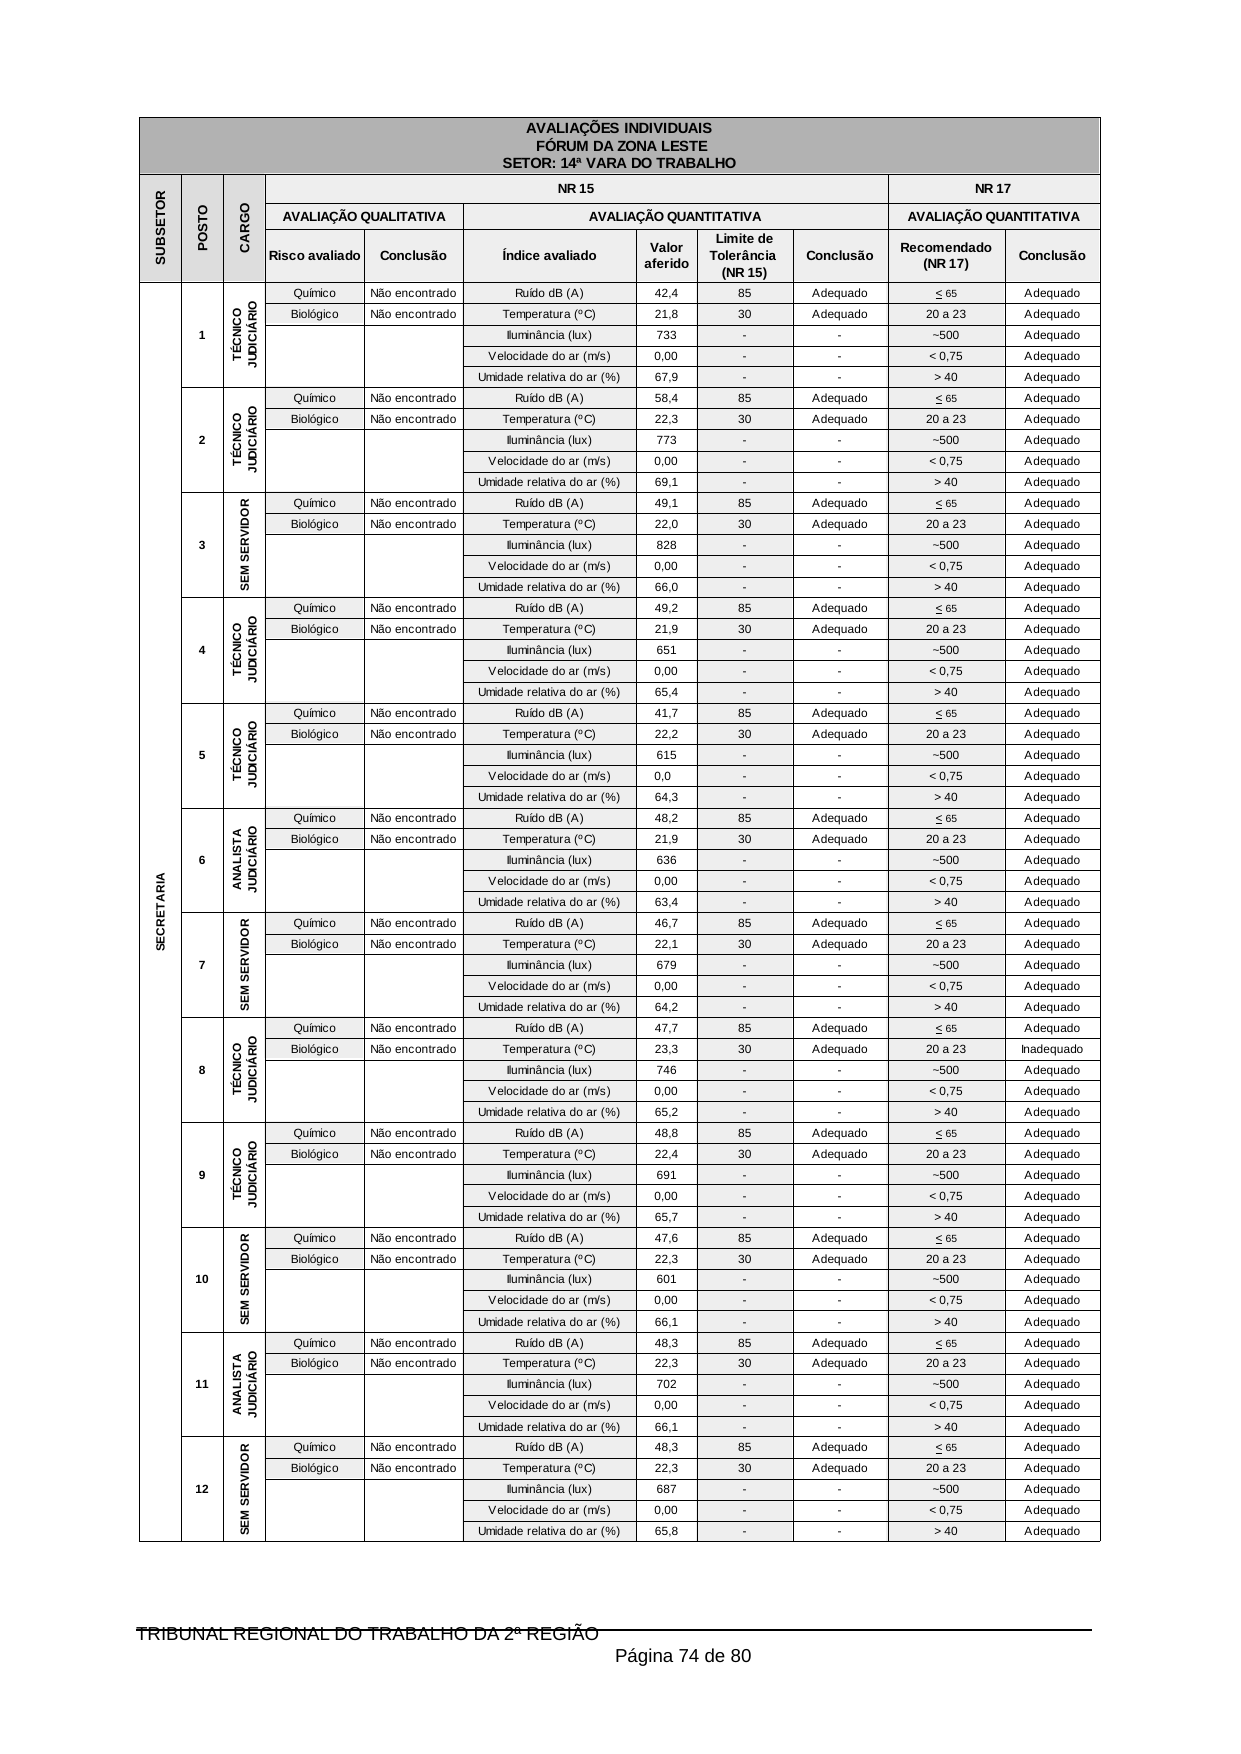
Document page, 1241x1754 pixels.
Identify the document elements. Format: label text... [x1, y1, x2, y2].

text H [136, 75, 1104, 94]
